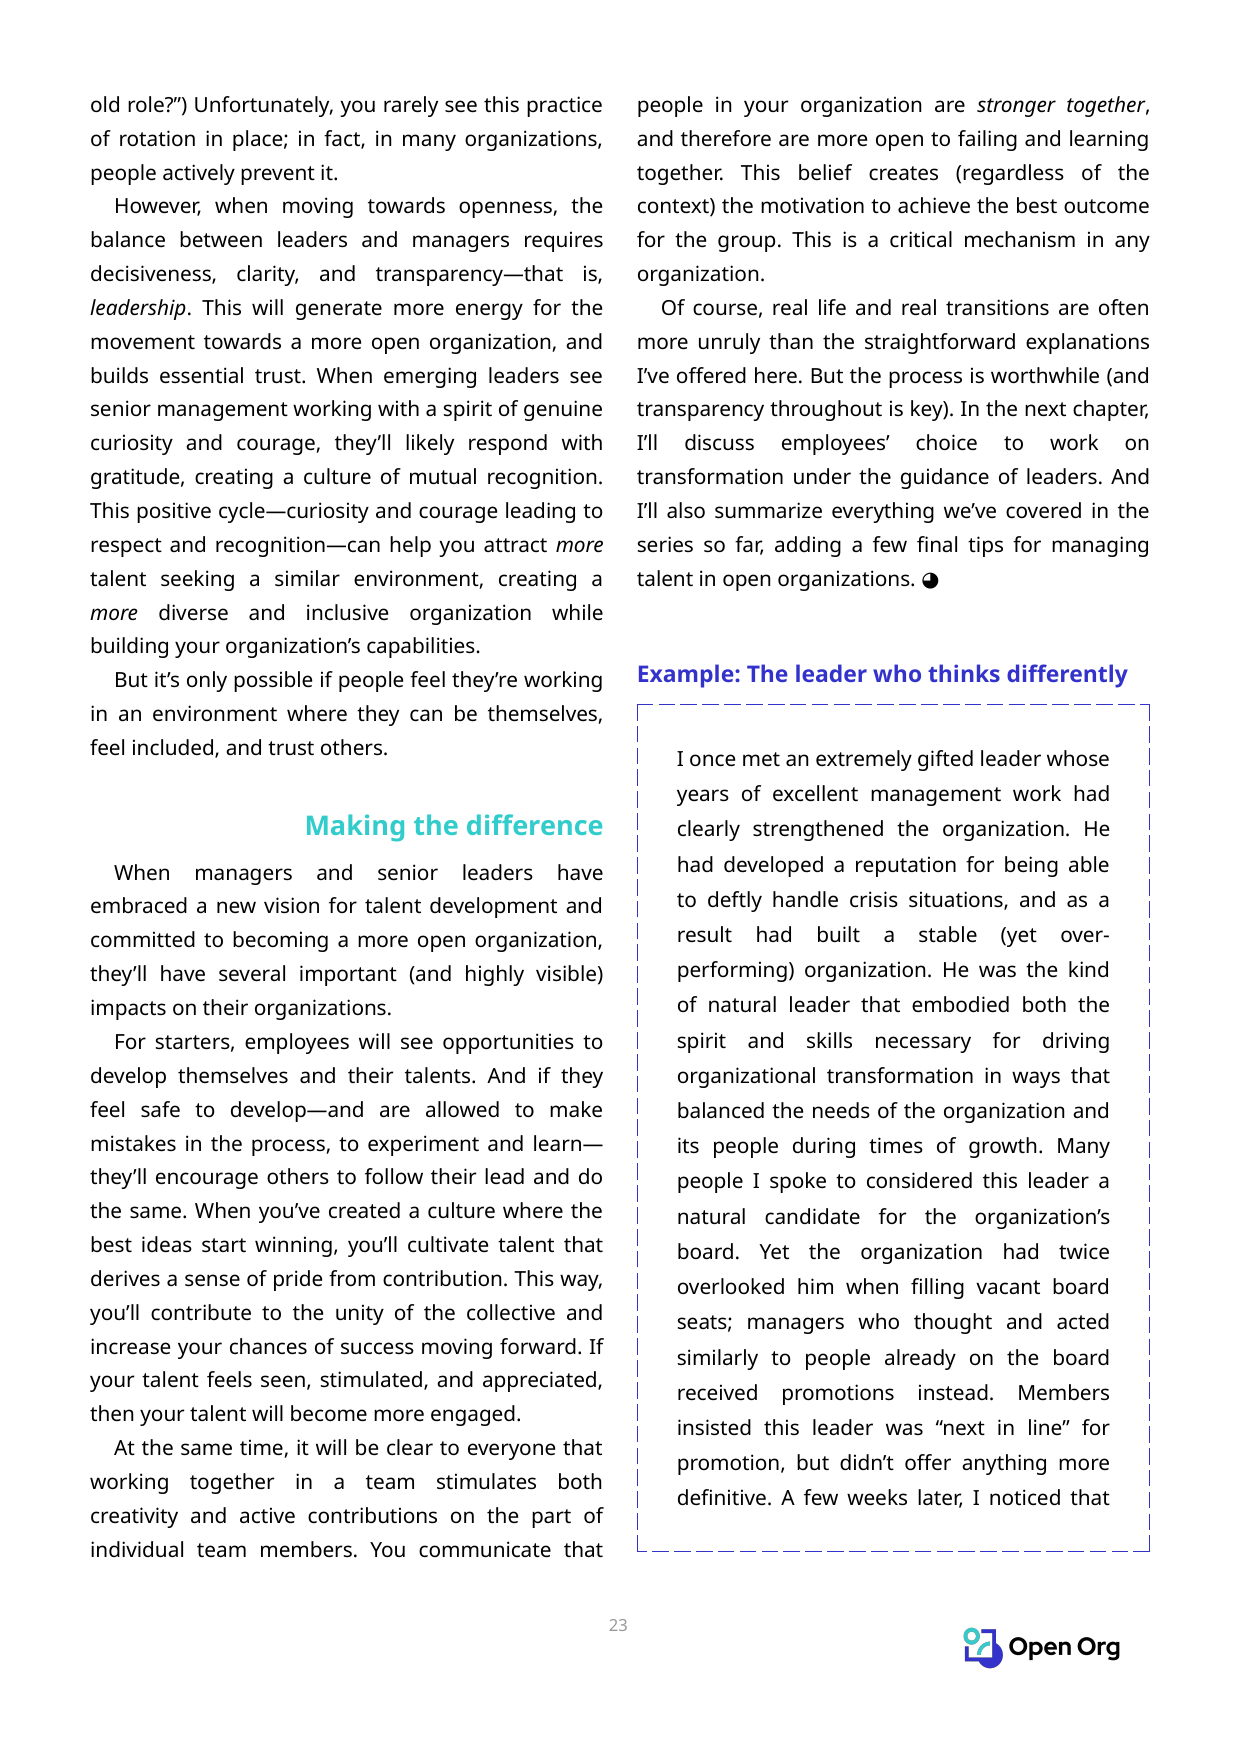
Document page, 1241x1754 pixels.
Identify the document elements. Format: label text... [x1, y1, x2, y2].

text Of course, real life and real transitions are often more unruly than the straightforward explanations I’ve offered here. But the process is worthwhile (and transparency throughout is key). In the next chapter, I’ll discuss employees’ choice to work on transformation under the guidance of leaders. And I’ll also summarize everything we’ve covered in the series so far, adding a few final tips for managing talent in open organizations. ◕ [637, 293, 1150, 592]
text old role?”) Unfortunately, you rarely see this practice of rotation in place; in fact, in many organizations, people actively prevent it. [90, 90, 604, 186]
text However, when moving towards openness, the balance between leaders and managers requires decisiveness, clarity, and transparency—that is, leadership. This will generate more energy for the movement towards a more open organization, and builds essential trust. When emerging leaders see senior management working with a spirit of genuine curiosity and courage, they’ll likely respond with gratitude, creating a culture of mutual recognition. This positive cycle—curiosity and courage leading to respect and recognition—can help you attract more talent seeking a similar environment, creating a more diverse and inclusive organization while building your organization’s capabilities. [90, 192, 604, 660]
text I once met an extremely gifted leader whose years of excellent management work had clearly strengthened the organization. He had developed a reputation for being able to deftly handle crisis situations, and as a result had built a stable (yet over-performing) organization. He was the kind of natural leader that embodied both the spirit and skills necessary for driving organizational transformation in ways that balanced the needs of the organization and its people during times of growth. Many people I spoke to considered this leader a natural candidate for the organization’s board. Yet the organization had twice overlooked him when filling vacant board seats; managers who thought and acted similarly to people already on the board received promotions instead. Members insisted this leader was “next in line” for promotion, but didn’t offer anything more definitive. A few weeks later, I noticed that [637, 704, 1150, 1552]
text people in your organization are stronger together, and therefore are more open to failing and learning together. This belief creates (regardless of the context) the motivation to achieve the best outcome for the group. This is a critical mechanism in any organization. [637, 90, 1150, 287]
text When managers and senior leaders have embraced a new vision for talent development and committed to becoming a more open organization, they’ll have several important (and highly visible) impacts on their organizations. [90, 858, 604, 1022]
subtitle Making the difference [90, 806, 604, 843]
text For starters, employees will see opportunities to develop themselves and their talents. And if they feel safe to develop—and are allowed to make mistakes in the process, to experiment and learn—they’ll encourage others to follow their lead and do the same. When you’ve created a culture where the best ideas start winning, you’ll cultivate talent that derives a sense of pride from contribution. This way, you’ll contribute to the unity of the collective and increase your chances of success moving forward. If your talent feels seen, stimulated, and appreciated, then your talent will become more engaged. [90, 1027, 604, 1428]
text At the same time, it will be clear to everyone that working together in a team stimulates both creativity and active contributions on the part of individual team members. You communicate that [90, 1433, 604, 1563]
picture [963, 1627, 1120, 1669]
subtitle Example: The leader who thinks differently [637, 658, 1150, 689]
text But it’s only possible if people feel they’re working in an environment where they can be themselves, feel included, and trust others. [90, 666, 604, 761]
